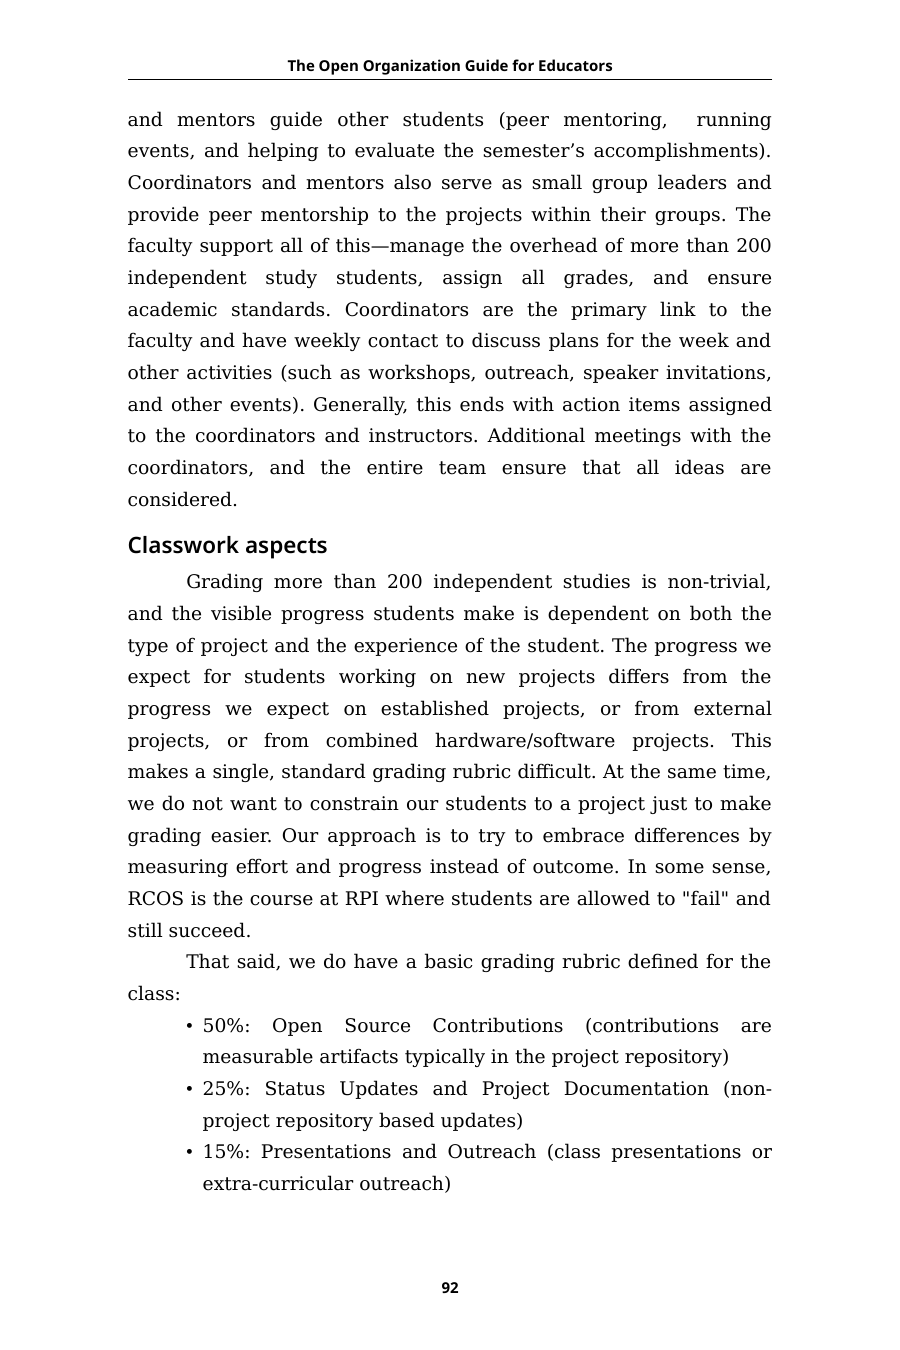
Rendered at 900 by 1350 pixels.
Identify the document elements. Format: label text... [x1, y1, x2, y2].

subtitle Classwork aspects [127, 533, 772, 559]
list 25%: Status Updates and Project Documentation (non-project repository based updates) [186, 1078, 772, 1132]
list 50%: Open Source Contributions (contributions are measurable artifacts typically in the project repository) [186, 1015, 772, 1068]
text That said, we do have a basic grading rubric defined for the class: [127, 951, 772, 1005]
list 15%: Presentations and Outreach (class presentations or extra-curricular outreach) [186, 1141, 772, 1195]
text and mentors guide other students (peer mentoring, running events, and helping to evaluate the semester’s accomplishments). Coordinators and mentors also serve as small group leaders and provide peer mentorship to the projects within their groups. The faculty support all of this—manage the overhead of more than 200 independent study students, assign all grades, and ensure academic standards. Coordinators are the primary link to the faculty and have weekly contact to discuss plans for the week and other activities (such as workshops, outreach, speaker invitations, and other events). Generally, this ends with action items assigned to the coordinators and instructors. Additional meetings with the coordinators, and the entire team ensure that all ideas are considered. [127, 109, 772, 511]
text Grading more than 200 independent studies is non-trivial, and the visible progress students make is dependent on both the type of project and the experience of the student. The progress we expect for students working on new projects differs from the progress we expect on established projects, or from external projects, or from combined hardware/software projects. This makes a single, standard grading rubric difficult. At the same time, we do not want to constrain our students to a project just to make grading easier. Our approach is to try to embrace differences by measuring effort and progress instead of outcome. In some sense, RCOS is the course at RPI where students are allowed to "fail" and still succeed. [127, 571, 772, 942]
